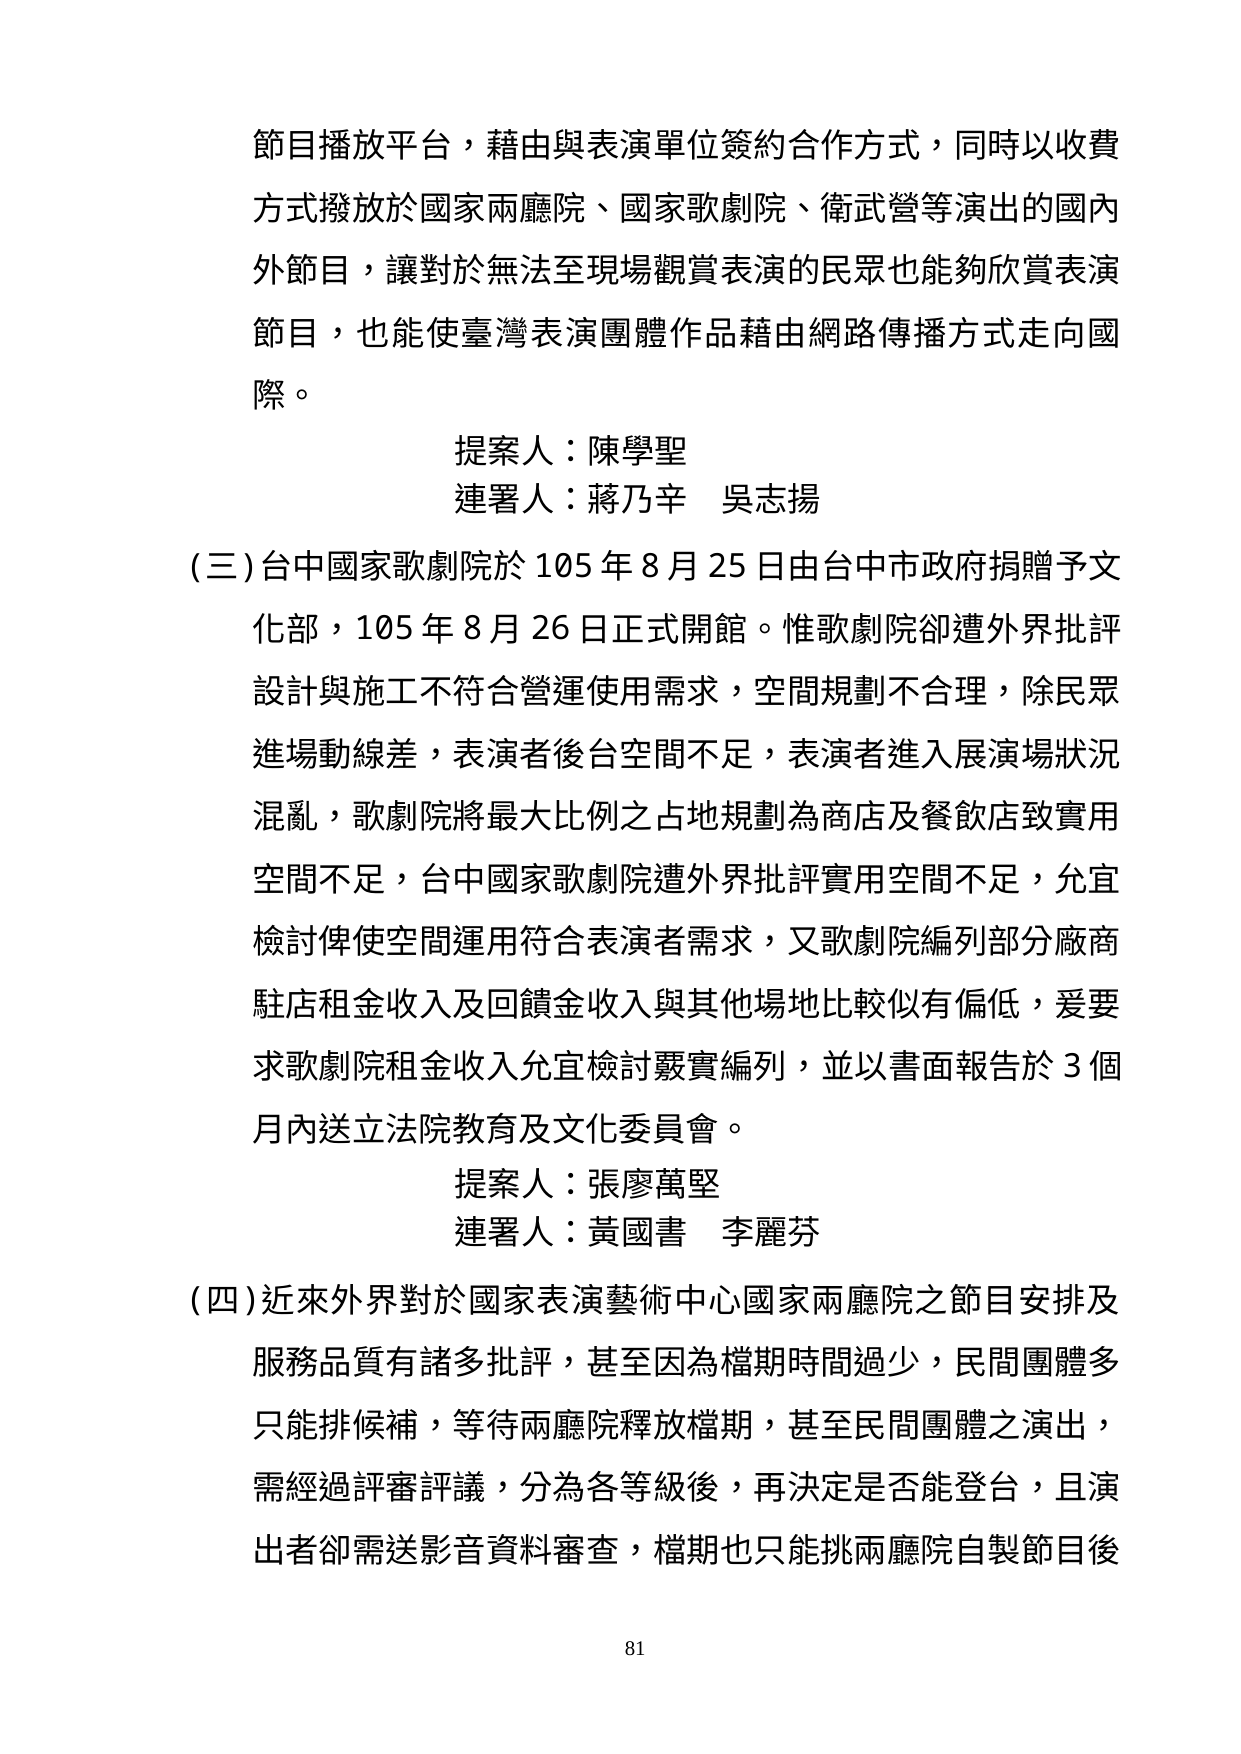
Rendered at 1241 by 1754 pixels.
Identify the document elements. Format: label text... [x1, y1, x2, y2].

text 連署人：蔣乃辛 吳志揚 [148, 473, 1122, 521]
text (三)台中國家歌劇院於105年8月25日由台中市政府捐贈予文化部，105年8月26日正式開館。惟歌劇院卻遭外界批評設計與施工不符合營運使用需求，空間規劃不合理，除民眾進場動線差，表演者後台空間不足，表演者進入展演場狀況混亂，歌劇院將最大比例之占地規劃為商店及餐飲店致實用空間不足，台中國家歌劇院遭外界批評實用空間不足，允宜檢討俾使空間運用符合表演者需求，又歌劇院編列部分廠商駐店租金收入及回饋金收入與其他場地比較似有偏低，爰要求歌劇院租金收入允宜檢討覈實編列，並以書面報告於3個月內送立法院教育及文化委員會。 [185, 533, 1122, 1158]
text 提案人：張廖萬堅 [148, 1158, 1122, 1206]
text 連署人：黃國書 李麗芬 [148, 1206, 1122, 1254]
text 提案人：陳學聖 [148, 425, 1122, 473]
text 節目播放平台，藉由與表演單位簽約合作方式，同時以收費方式撥放於國家兩廳院、國家歌劇院、衛武營等演出的國內外節目，讓對於無法至現場觀賞表演的民眾也能夠欣賞表演節目，也能使臺灣表演團體作品藉由網路傳播方式走向國際。 [185, 112, 1122, 425]
text (四)近來外界對於國家表演藝術中心國家兩廳院之節目安排及服務品質有諸多批評，甚至因為檔期時間過少，民間團體多只能排候補，等待兩廳院釋放檔期，甚至民間團體之演出，需經過評審評議，分為各等級後，再決定是否能登台，且演出者卻需送影音資料審查，檔期也只能挑兩廳院自製節目後 [185, 1266, 1122, 1579]
